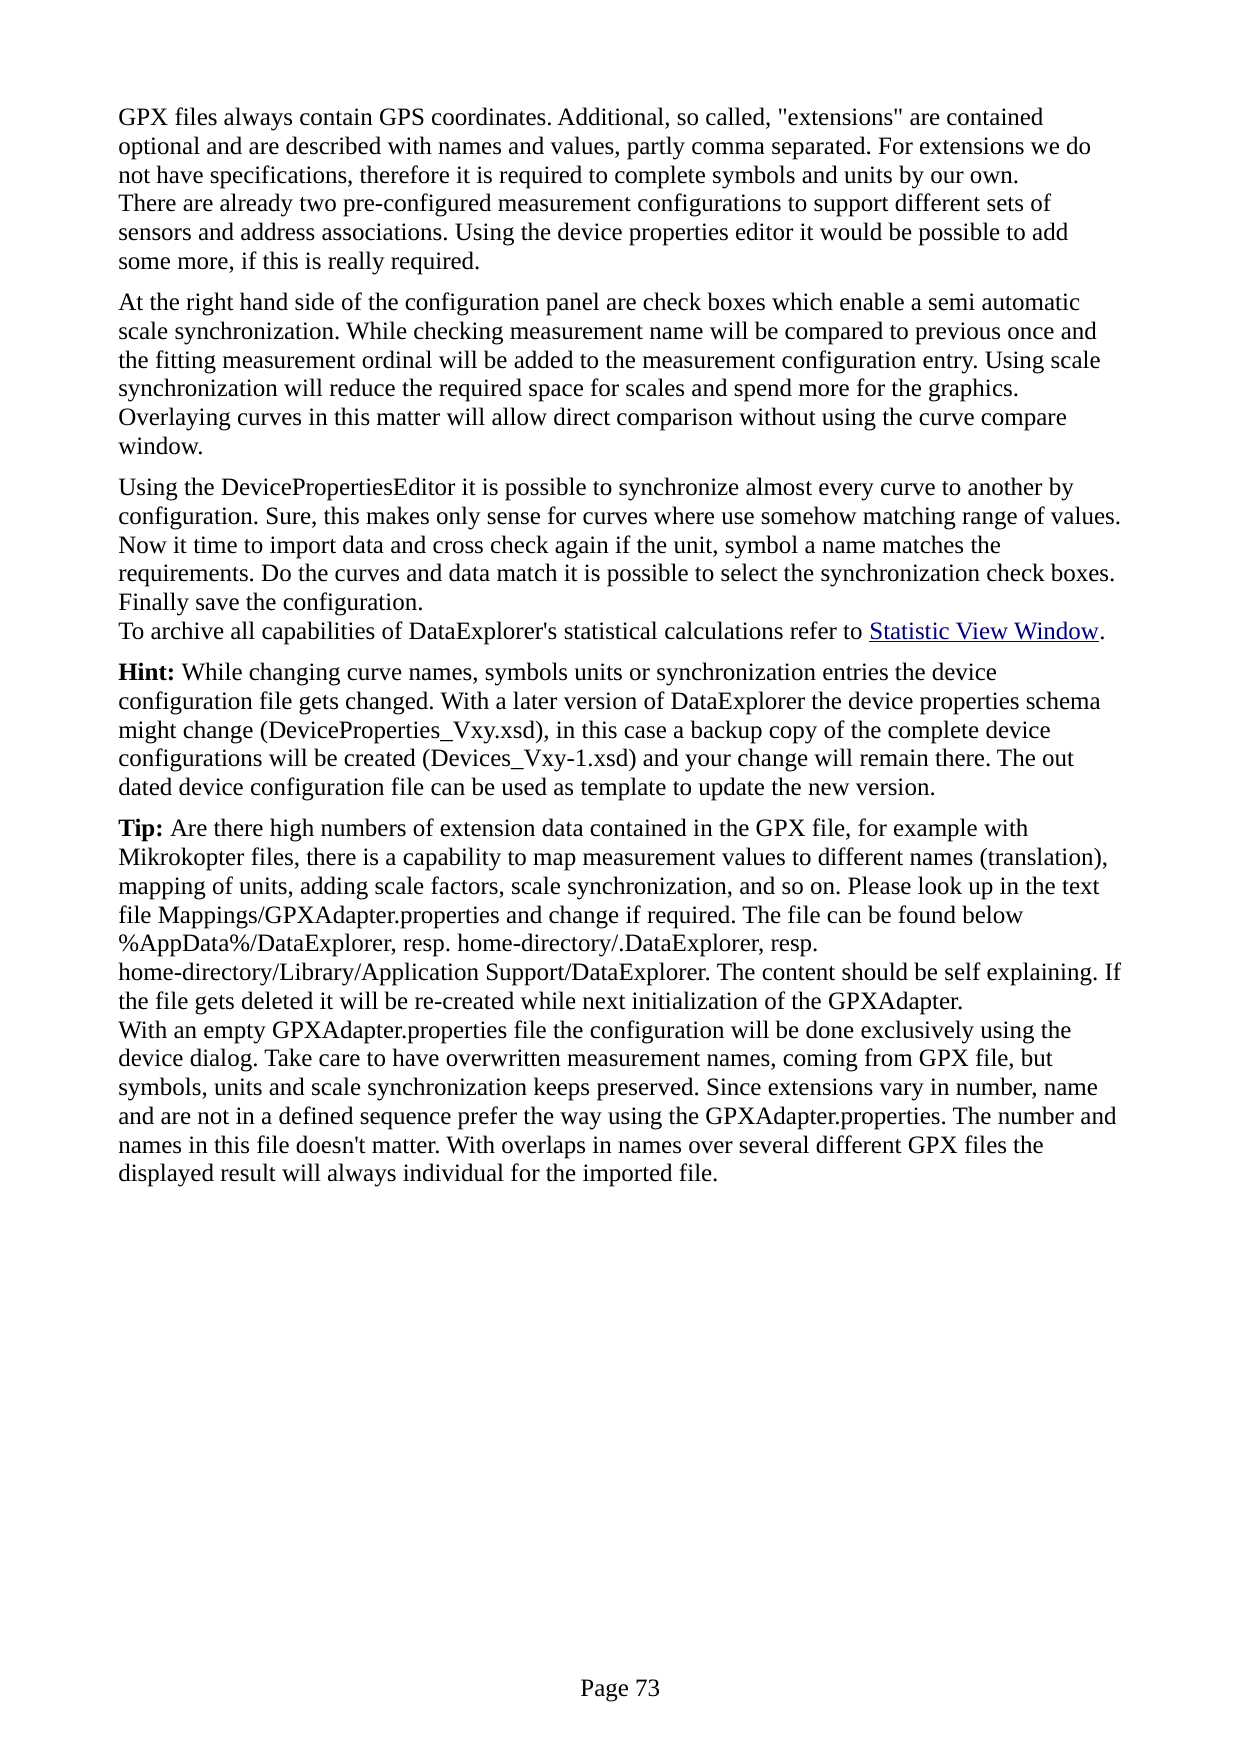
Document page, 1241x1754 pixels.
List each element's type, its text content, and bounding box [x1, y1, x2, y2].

text GPX files always contain GPS coordinates. Additional, so called, "extensions" are contained optional and are described with names and values, partly comma separated. For extensions we do not have specifications, therefore it is required to complete symbols and units by our own. There are already two pre-configured measurement configurations to support different sets of sensors and address associations. Using the device properties editor it would be possible to add some more, if this is really required. [118, 102, 1122, 275]
text Hint: While changing curve names, symbols units or synchronization entries the device configuration file gets changed. With a later version of DataExplorer the device properties schema might change (DeviceProperties_Vxy.xsd), in this case a backup copy of the complete device configurations will be created (Devices_Vxy-1.xsd) and your change will remain there. The out dated device configuration file can be used as template to update the new version. [118, 657, 1122, 801]
text At the right hand side of the configuration panel are check boxes which enable a semi automatic scale synchronization. While checking measurement name will be compared to previous once and the fitting measurement ordinal will be added to the measurement configuration entry. Using scale synchronization will reduce the required space for scales and spend more for the graphics. Overlaying curves in this matter will allow direct comparison without using the curve compare window. [118, 287, 1122, 460]
text Using the DevicePropertiesEditor it is possible to synchronize almost every curve to another by configuration. Sure, this makes only sense for curves where use somehow matching range of values. Now it time to import data and cross check again if the unit, symbol a name matches the requirements. Do the curves and data match it is possible to select the synchronization check boxes. Finally save the configuration. To archive all capabilities of DataExplorer's statistical calculations refer to Statistic View Window. [118, 472, 1122, 645]
text Tip: Are there high numbers of extension data contained in the GPX file, for example with Mikrokopter files, there is a capability to map measurement values to different names (translation), mapping of units, adding scale factors, scale synchronization, and so on. Please look up in the text file Mappings/GPXAdapter.properties and change if required. The file can be found below %AppData%/DataExplorer, resp. home-directory/.DataExplorer, resp. home-directory/Library/Application Support/DataExplorer. The content should be self explaining. If the file gets deleted it will be re-created while next initialization of the GPXAdapter. With an empty GPXAdapter.properties file the configuration will be done exclusively using the device dialog. Take care to have overwritten measurement names, coming from GPX file, but symbols, units and scale synchronization keeps preserved. Since extensions vary in number, name and are not in a defined sequence prefer the way using the GPXAdapter.properties. The number and names in this file doesn't matter. With overlaps in names over several different GPX files the displayed result will always individual for the imported file. [118, 813, 1122, 1187]
